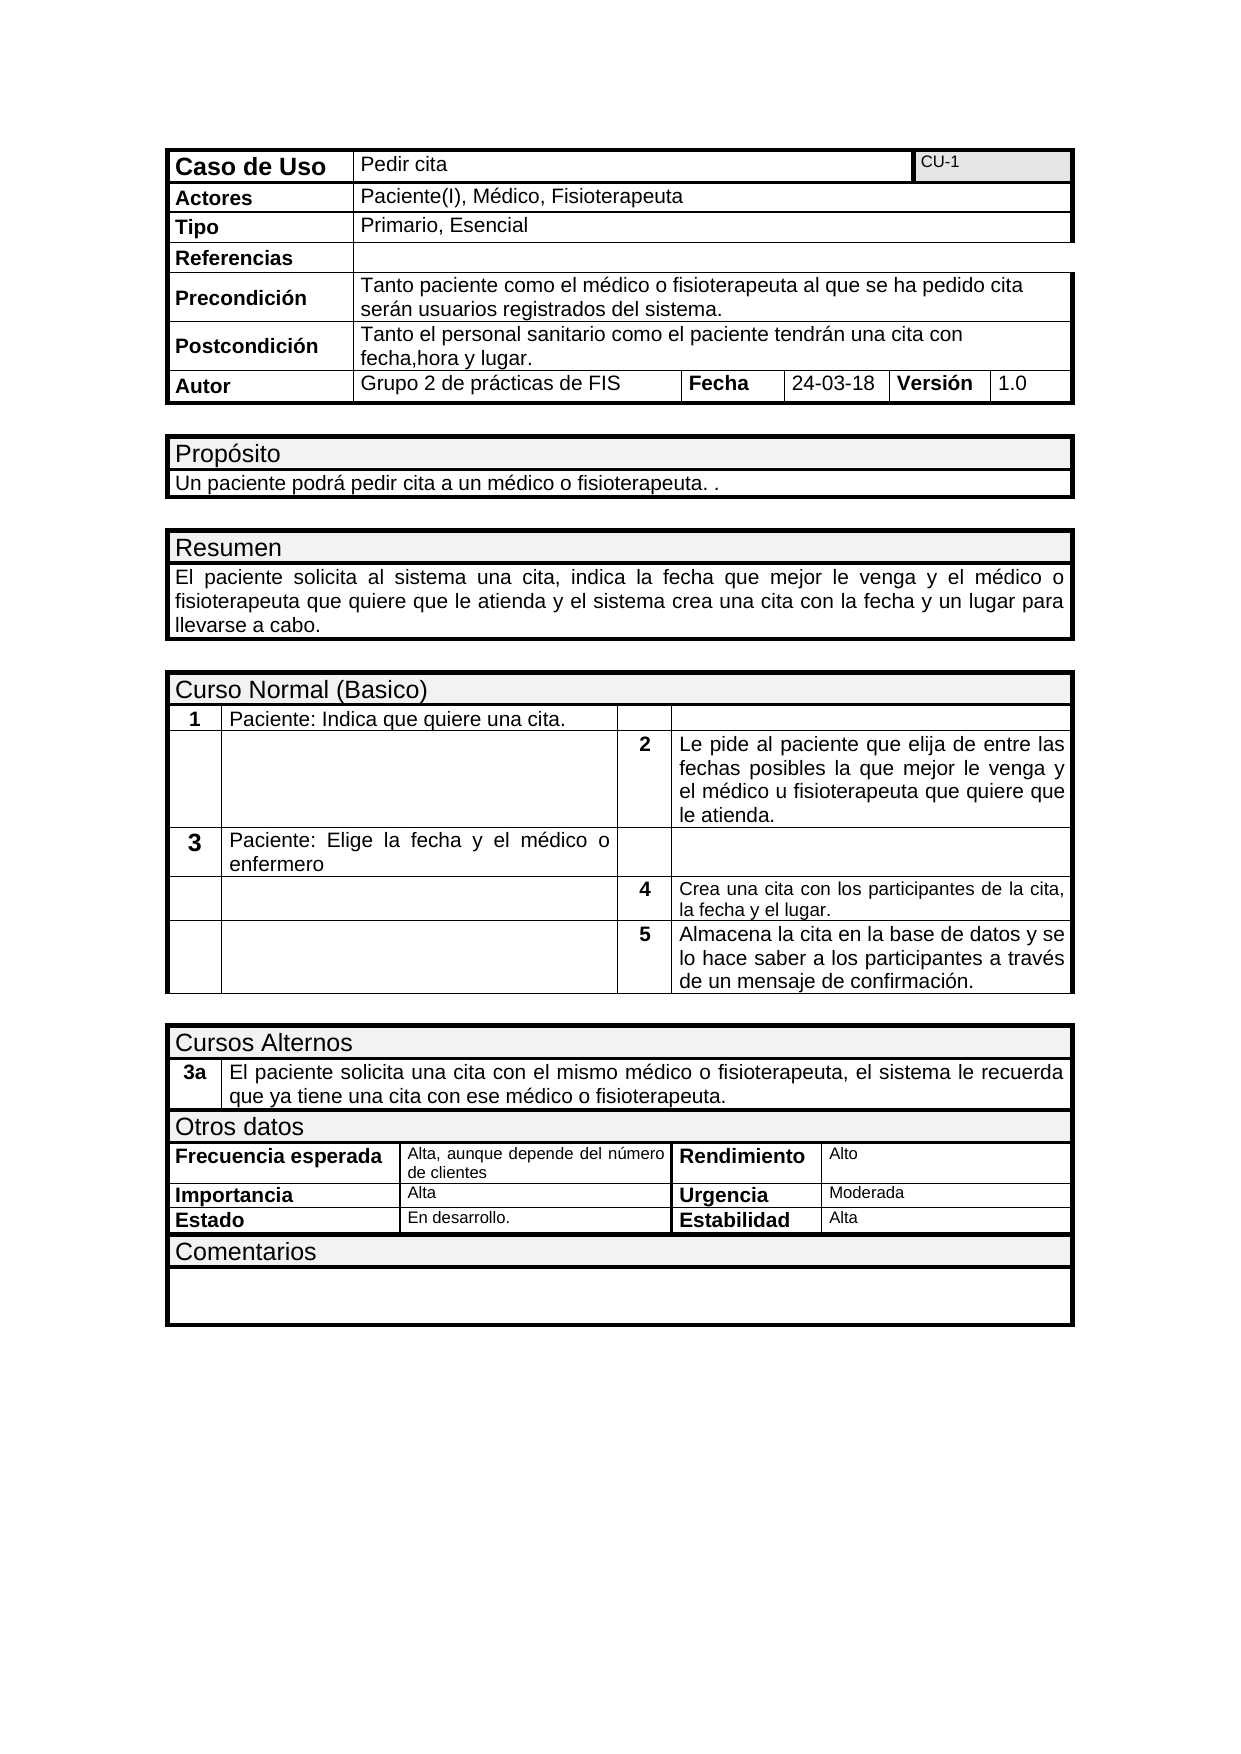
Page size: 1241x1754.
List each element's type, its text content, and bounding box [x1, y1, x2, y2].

table_cell [618, 706, 671, 730]
table_cell Tanto paciente como el médico o fisioterapeuta al que se ha pedido cita serán usuarios registrados del sistema. [354, 273, 1070, 321]
table_cell [354, 243, 1073, 272]
table_cell Tipo [170, 213, 353, 242]
table_cell Precondición [170, 273, 353, 321]
table_header Caso de Uso [170, 152, 353, 181]
table_cell 3 [170, 828, 221, 876]
table_cell Paciente(I), Médico, Fisioterapeuta [354, 184, 1070, 211]
table_cell 4 [618, 877, 671, 920]
table_cell Referencias [170, 243, 353, 272]
table_cell Urgencia [673, 1184, 821, 1207]
table_cell Tanto el personal sanitario como el paciente tendrán una cita con fecha,hora y lugar. [354, 322, 1070, 370]
table_cell Paciente: Elige la fecha y el médico o enfermero [222, 828, 617, 876]
table_cell El paciente solicita al sistema una cita, indica la fecha que mejor le venga y el médico o fisioterapeuta que quiere que le atienda y el sistema crea una cita con la fecha y un lugar para llevarse a cabo. [170, 565, 1070, 636]
table_header Curso Normal (Basico) [170, 675, 1070, 703]
table_cell Otros datos [170, 1112, 1070, 1141]
table_cell Alto [822, 1144, 1070, 1182]
table_cell Fecha [682, 371, 784, 401]
table_cell [222, 921, 617, 993]
table_cell En desarrollo. [401, 1208, 670, 1232]
table_cell Actores [170, 184, 353, 211]
table_cell Moderada [822, 1184, 1070, 1207]
table_cell 2 [618, 731, 671, 827]
table_cell 3a [170, 1060, 221, 1108]
table_cell [222, 877, 617, 920]
table_cell Autor [170, 371, 353, 401]
table_header Cursos Alternos [170, 1028, 1070, 1057]
table_cell 24-03-18 [785, 371, 889, 401]
table_cell 1 [170, 706, 221, 730]
table_cell Un paciente podrá pedir cita a un médico o fisioterapeuta. . [170, 471, 1070, 494]
table_cell Crea una cita con los participantes de la cita, la fecha y el lugar. [672, 877, 1070, 920]
table_header CU-1 [916, 152, 1070, 181]
table_cell [170, 921, 221, 993]
table_cell [672, 828, 1070, 876]
table_cell Estabilidad [673, 1208, 821, 1232]
table_cell [170, 1269, 1070, 1323]
table_header Propósito [170, 439, 1070, 467]
table_cell Postcondición [170, 322, 353, 370]
table_cell [222, 731, 617, 827]
table_cell [672, 706, 1070, 730]
table_cell [618, 828, 671, 876]
table_cell Le pide al paciente que elija de entre las fechas posibles la que mejor le venga y el médico u fisioterapeuta que quiere que le atienda. [672, 731, 1070, 827]
table_cell El paciente solicita una cita con el mismo médico o fisioterapeuta, el sistema le recuerda que ya tiene una cita con ese médico o fisioterapeuta. [222, 1060, 1070, 1108]
table_cell Versión [890, 371, 990, 401]
table_cell Importancia [170, 1184, 399, 1207]
table_cell Comentarios [170, 1237, 1070, 1265]
table_cell Grupo 2 de prácticas de FIS [354, 371, 681, 401]
table_cell Alta [822, 1208, 1070, 1232]
table_cell 5 [618, 921, 671, 993]
table_cell Alta [401, 1184, 670, 1207]
table_cell Frecuencia esperada [170, 1144, 399, 1182]
table_header Resumen [170, 533, 1070, 561]
table_cell Almacena la cita en la base de datos y se lo hace saber a los participantes a través de un mensaje de confirmación. [672, 921, 1070, 993]
table_cell Paciente: Indica que quiere una cita. [222, 706, 617, 730]
table_cell 1.0 [991, 371, 1070, 401]
table_cell Estado [170, 1208, 399, 1232]
table_cell Primario, Esencial [354, 213, 1070, 242]
table_cell Alta, aunque depende del número de clientes [401, 1144, 670, 1182]
table_cell [170, 731, 221, 827]
table_cell Rendimiento [673, 1144, 821, 1182]
table_cell [170, 877, 221, 920]
table_header Pedir cita [354, 152, 911, 181]
